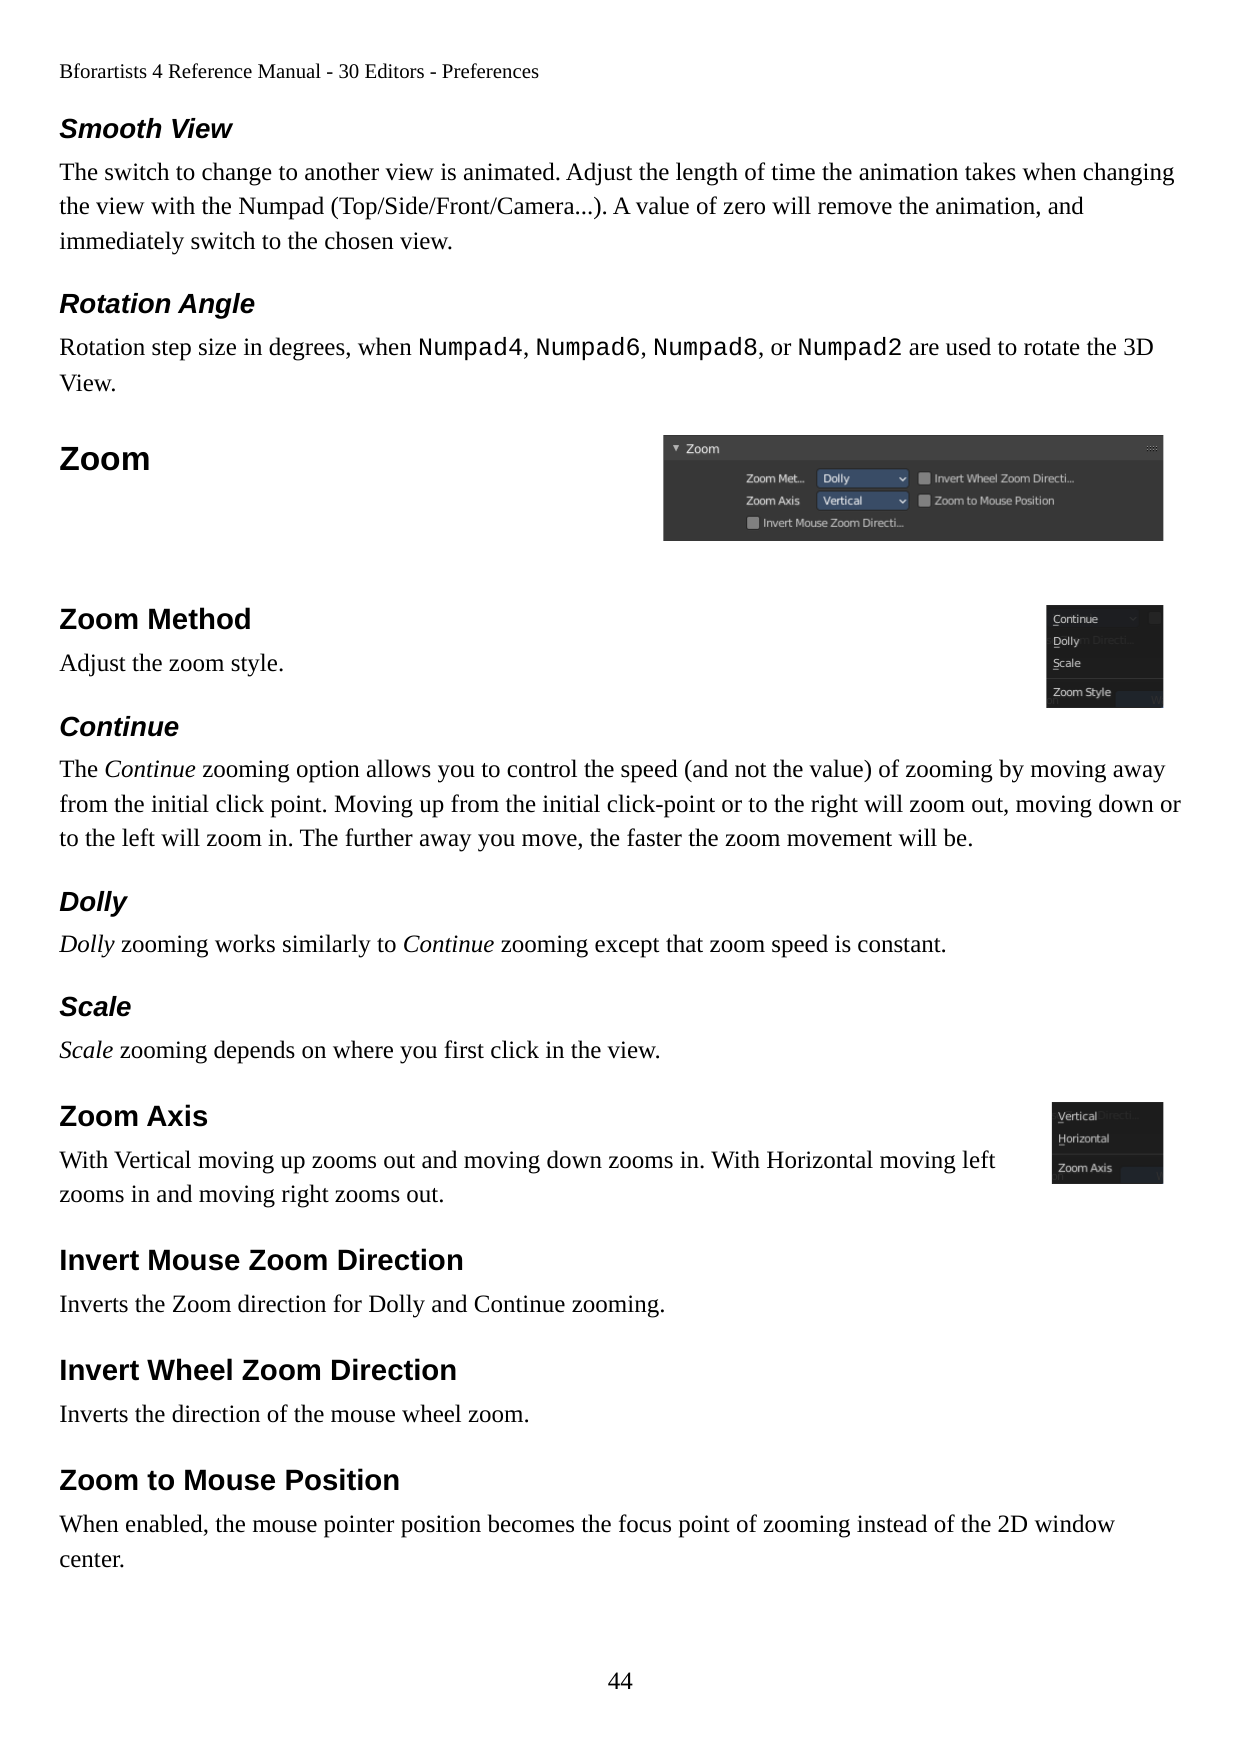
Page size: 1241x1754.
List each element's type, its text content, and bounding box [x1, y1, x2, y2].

subtitle [1164, 438, 1181, 477]
subtitle Dolly [59, 885, 1181, 917]
text Inverts the direction of the mouse wheel zoom. [59, 1399, 1181, 1428]
picture [1051, 1102, 1164, 1184]
subtitle Smooth View [59, 113, 1181, 144]
text The Continue zooming option allows you to control the speed (and not the value) of zooming by moving away from the initial click point. Moving up from the initial click-point or to the right will zoom out, moving down or to the left will zoom in. The further away you move, the faster the zoom movement will be. [59, 754, 1181, 852]
picture [663, 435, 1164, 541]
subtitle Rotation Angle [59, 287, 1181, 319]
subtitle Invert Mouse Zoom Direction [59, 1243, 1181, 1277]
text Adjust the zoom style. [59, 648, 1046, 677]
subtitle Scale [59, 991, 1181, 1023]
subtitle Invert Wheel Zoom Direction [59, 1353, 1181, 1387]
subtitle Zoom to Mouse Position [59, 1463, 1181, 1497]
text [1164, 648, 1181, 677]
text When enabled, the mouse pointer position becomes the focus point of zooming instead of the 2D window center. [59, 1509, 1181, 1572]
subtitle Zoom Method [59, 602, 1181, 636]
subtitle Zoom [59, 438, 663, 477]
text Scale zooming depends on where you first click in the view. [59, 1035, 1181, 1064]
subtitle Zoom Axis [59, 1099, 1181, 1133]
text Dolly zooming works similarly to Continue zooming except that zoom speed is constant. [59, 929, 1181, 958]
text Inverts the Zoom direction for Dolly and Continue zooming. [59, 1289, 1181, 1318]
picture [1046, 605, 1164, 708]
subtitle Continue [59, 710, 1181, 742]
text The switch to change to another view is animated. Adjust the length of time the animation takes when changing the view with the Numpad (Top/Side/Front/Camera...). A value of zero will remove the animation, and immediately switch to the chosen view. [59, 157, 1181, 255]
text Rotation step size in degrees, when Numpad4, Numpad6, Numpad8, or Numpad2 are used to rotate the 3D View. [59, 332, 1181, 397]
text With Vertical moving up zooms out and moving down zooms in. With Horizontal moving left zooms in and moving right zooms out. [59, 1145, 1181, 1208]
